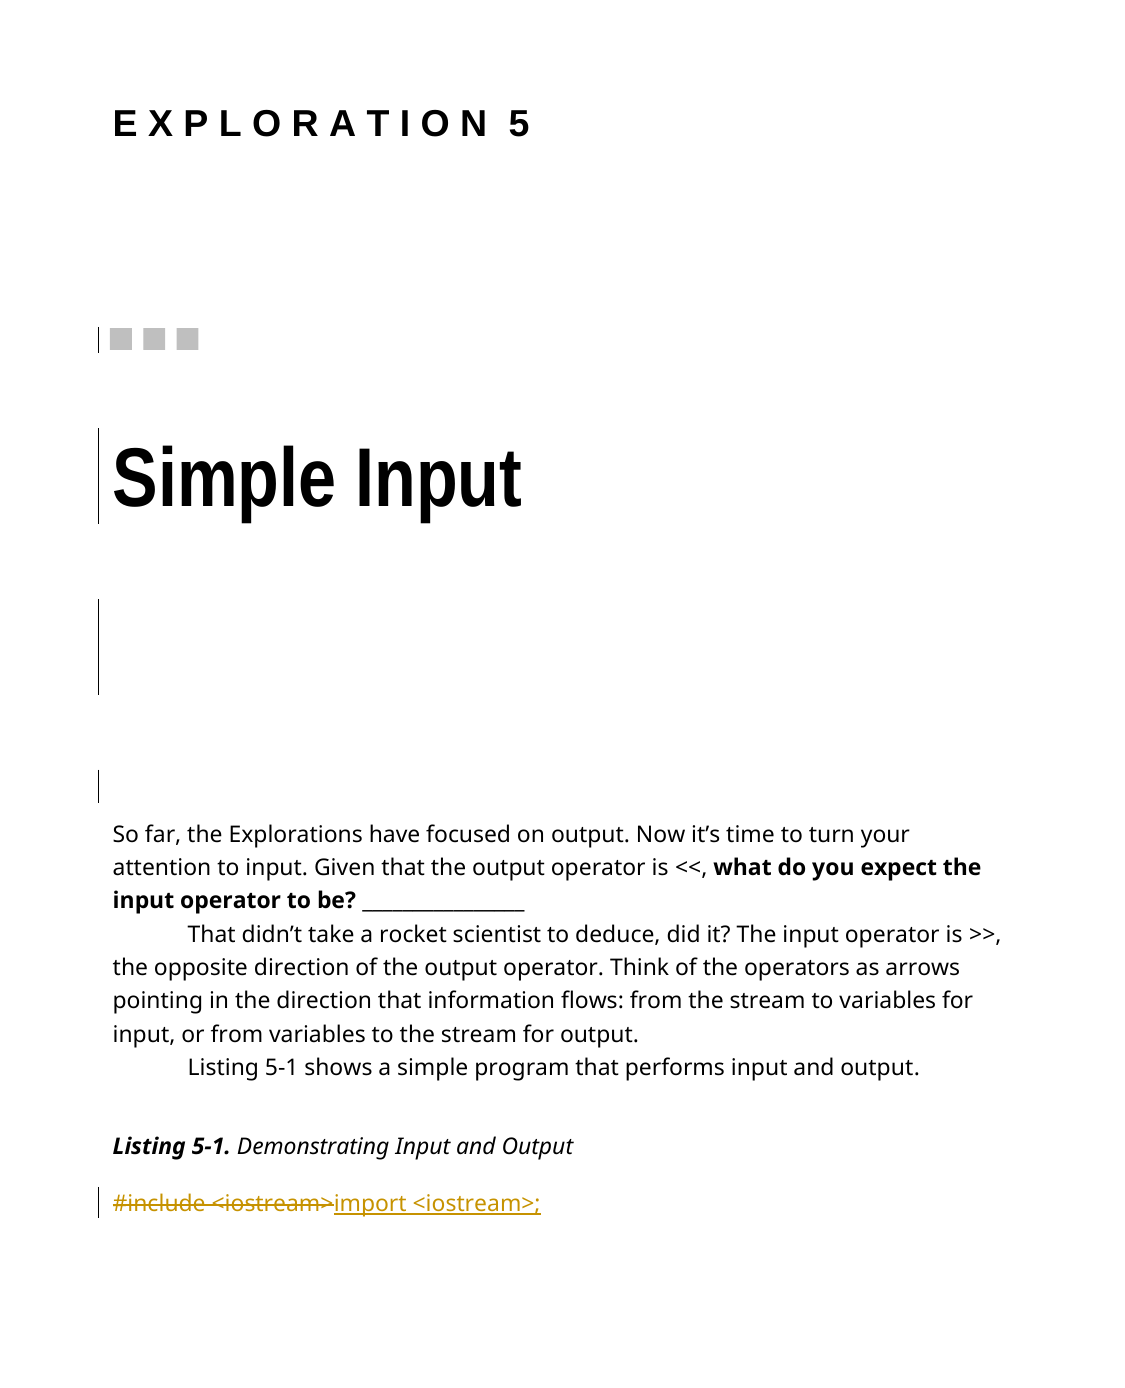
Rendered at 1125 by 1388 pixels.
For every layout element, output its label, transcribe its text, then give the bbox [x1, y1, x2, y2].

title Simple Input [112, 428, 1012, 524]
text Listing 5-1 shows a simple program that performs input and output. [112, 1049, 1012, 1082]
text Listing 5-1. Demonstrating Input and Output [112, 1130, 1012, 1161]
text E X P L O R A T I O N 5 [112, 102, 1012, 145]
title  [112, 327, 1012, 353]
text import <iostream>; [112, 1187, 1012, 1218]
text That didn’t take a rocket scientist to deduce, did it? The input operator is >>, the opposite direction of the output operator. Think of the operators as arrows pointing in the direction that information flows: from the stream to variables for input, or from variables to the stream for output. [112, 916, 1012, 1049]
text So far, the Explorations have focused on output. Now it’s time to turn your attention to input. Given that the output operator is <<, what do you expect the input operator to be? ________________ [112, 816, 1012, 916]
